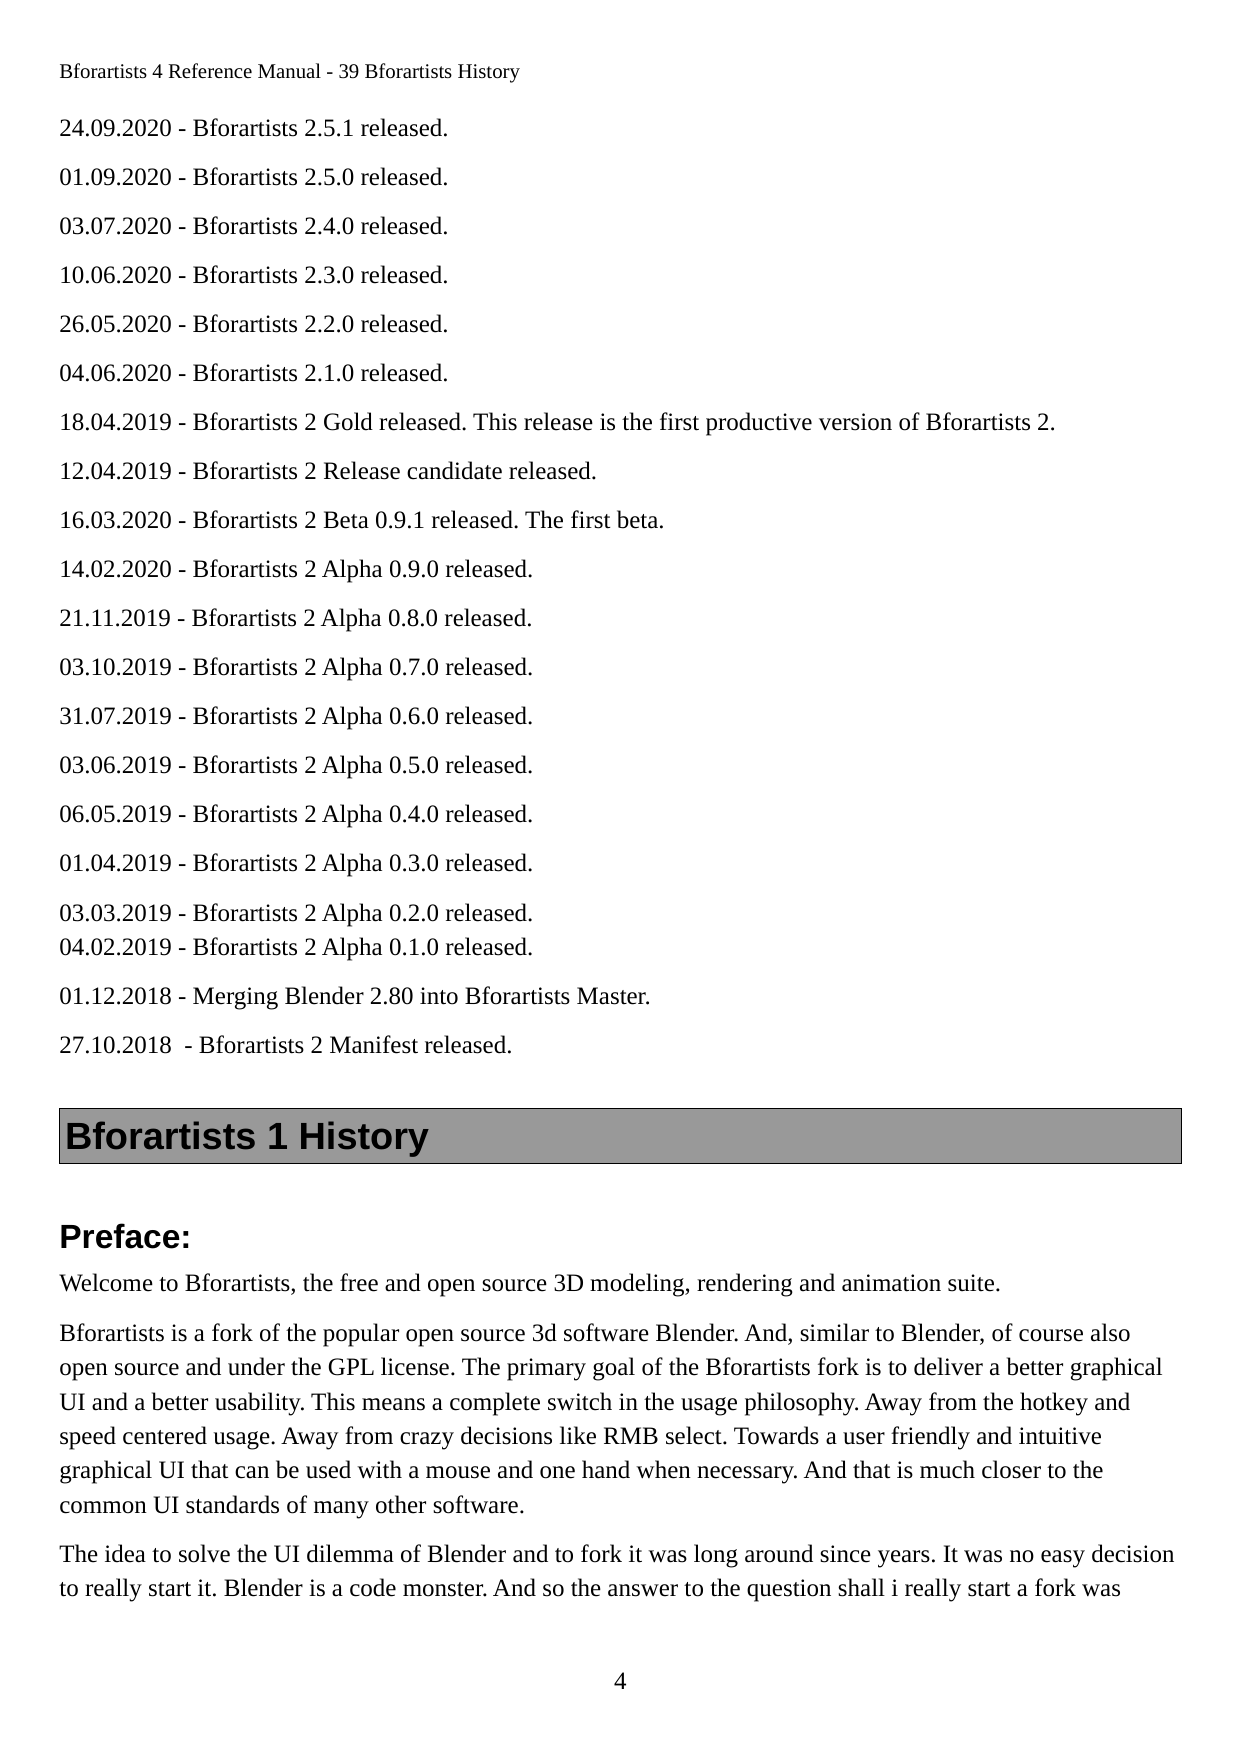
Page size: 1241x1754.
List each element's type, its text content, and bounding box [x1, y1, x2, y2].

text The idea to solve the UI dilemma of Blender and to fork it was long around since years. It was no easy decision to really start it. Blender is a code monster. And so the answer to the question shall i really start a fork was [59, 1539, 1181, 1602]
text 21.11.2019 - Bforartists 2 Alpha 0.8.0 released. [59, 603, 1181, 632]
text 01.12.2018 - Merging Blender 2.80 into Bforartists Master. [59, 981, 1181, 1010]
text 01.04.2019 - Bforartists 2 Alpha 0.3.0 released. [59, 848, 1181, 877]
text 24.09.2020 - Bforartists 2.5.1 released. [59, 113, 1181, 141]
text 03.06.2019 - Bforartists 2 Alpha 0.5.0 released. [59, 750, 1181, 779]
text Welcome to Bforartists, the free and open source 3D modeling, rendering and animation suite. [59, 1268, 1181, 1297]
table_header Bforartists 1 History [60, 1109, 1181, 1163]
text 03.03.2019 - Bforartists 2 Alpha 0.2.0 released. 04.02.2019 - Bforartists 2 Alpha 0.1.0 released. [59, 898, 1181, 961]
subtitle Preface: [59, 1217, 1181, 1256]
text 14.02.2020 - Bforartists 2 Alpha 0.9.0 released. [59, 554, 1181, 583]
text 04.06.2020 - Bforartists 2.1.0 released. [59, 358, 1181, 387]
text 18.04.2019 - Bforartists 2 Gold released. This release is the first productive version of Bforartists 2. [59, 407, 1181, 436]
text 12.04.2019 - Bforartists 2 Release candidate released. [59, 456, 1181, 485]
text 01.09.2020 - Bforartists 2.5.0 released. [59, 162, 1181, 190]
text 03.10.2019 - Bforartists 2 Alpha 0.7.0 released. [59, 652, 1181, 681]
text 06.05.2019 - Bforartists 2 Alpha 0.4.0 released. [59, 799, 1181, 828]
text 27.10.2018 - Bforartists 2 Manifest released. [59, 1030, 1181, 1059]
text 03.07.2020 - Bforartists 2.4.0 released. [59, 211, 1181, 239]
text 16.03.2020 - Bforartists 2 Beta 0.9.1 released. The first beta. [59, 505, 1181, 534]
text 10.06.2020 - Bforartists 2.3.0 released. [59, 260, 1181, 288]
text Bforartists is a fork of the popular open source 3d software Blender. And, similar to Blender, of course also open source and under the GPL license. The primary goal of the Bforartists fork is to deliver a better graphical UI and a better usability. This means a complete switch in the usage philosophy. Away from the hotkey and speed centered usage. Away from crazy decisions like RMB select. Towards a user friendly and intuitive graphical UI that can be used with a mouse and one hand when necessary. And that is much closer to the common UI standards of many other software. [59, 1318, 1181, 1519]
text 26.05.2020 - Bforartists 2.2.0 released. [59, 309, 1181, 338]
text 31.07.2019 - Bforartists 2 Alpha 0.6.0 released. [59, 701, 1181, 730]
